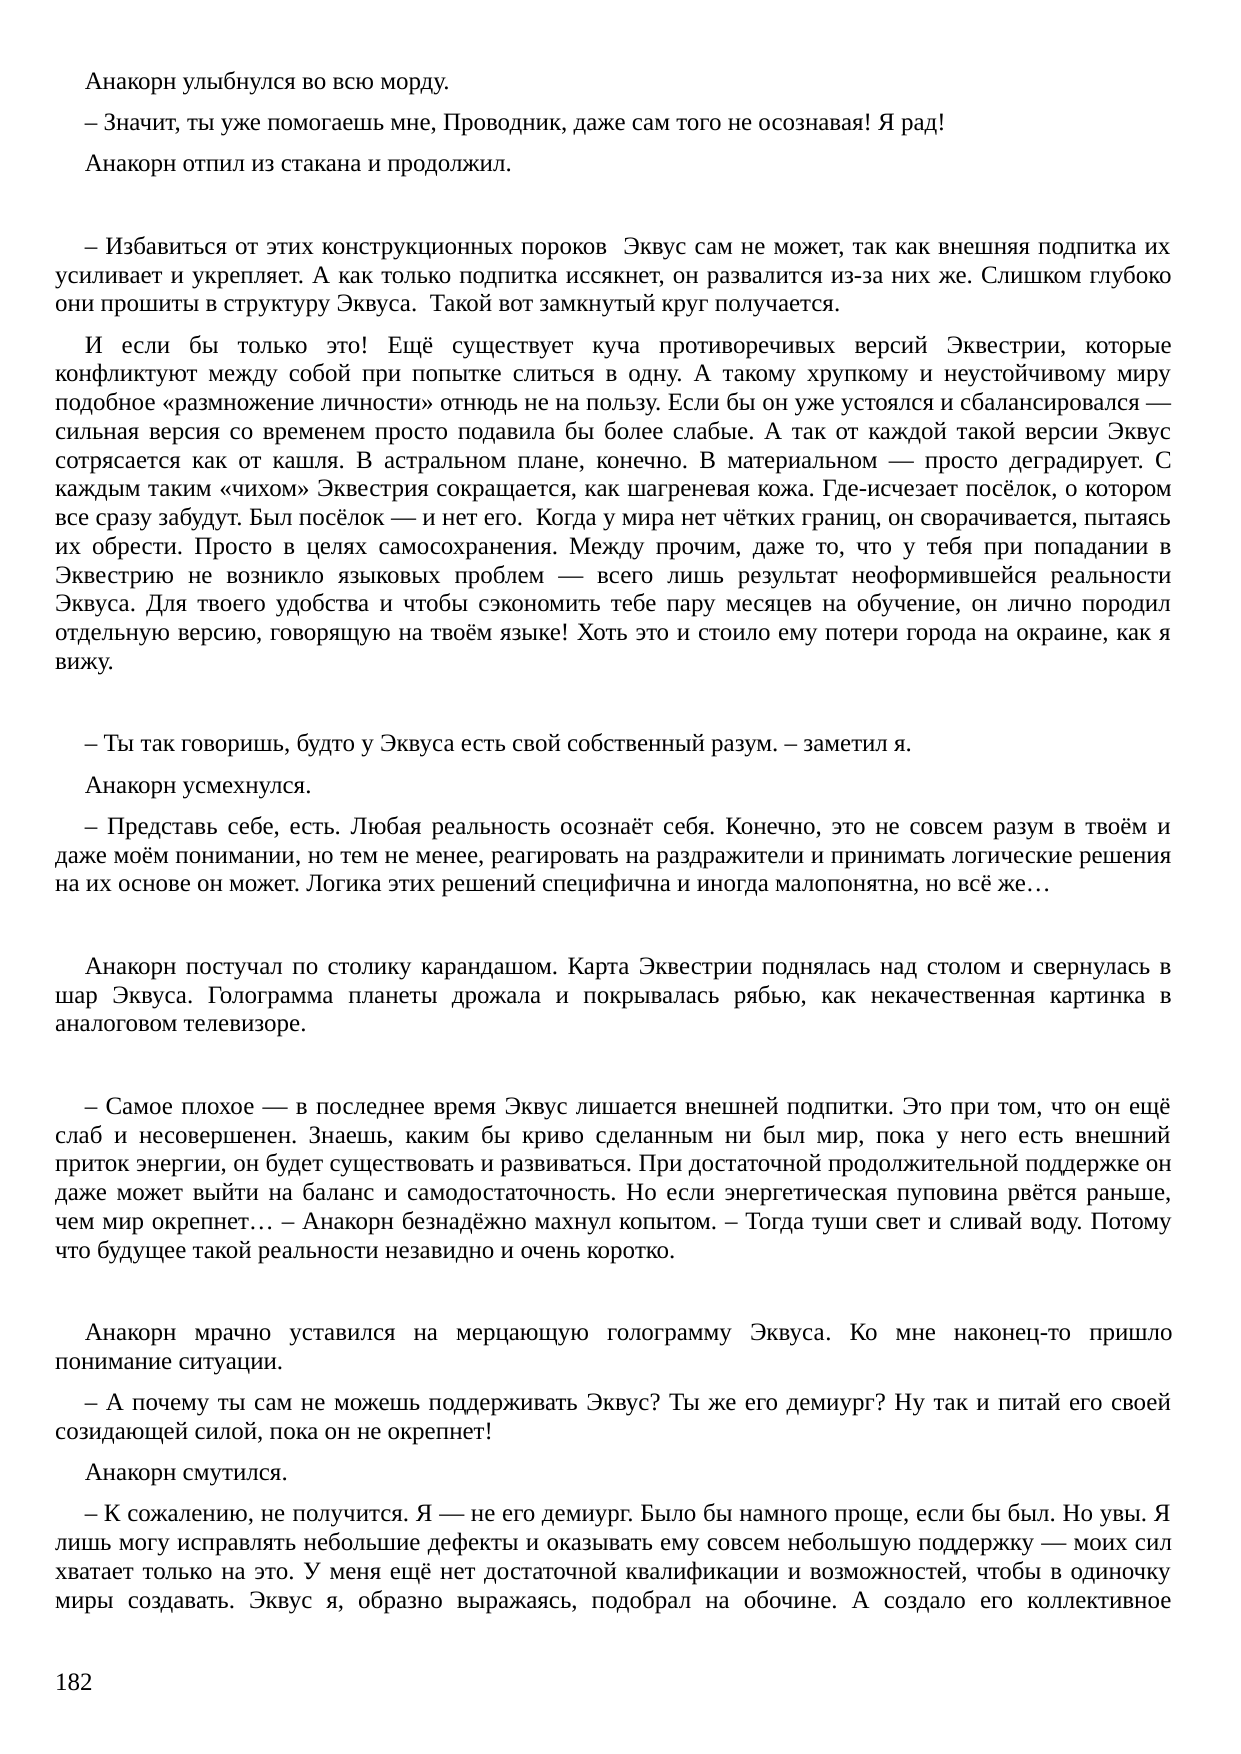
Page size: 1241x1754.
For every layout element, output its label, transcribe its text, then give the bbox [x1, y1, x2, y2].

text – А почему ты сам не можешь поддерживать Эквус? Ты же его демиург? Ну так и питай его своей созидающей силой, пока он не окрепнет! [55, 1387, 1173, 1445]
text Анакорн мрачно уставился на мерцающую голограмму Эквуса. Ко мне наконец-то пришло понимание ситуации. [55, 1317, 1173, 1375]
text – К сожалению, не получится. Я — не его демиург. Было бы намного проще, если бы был. Но увы. Я лишь могу исправлять небольшие дефекты и оказывать ему совсем небольшую поддержку — моих сил хватает только на это. У меня ещё нет достаточной квалификации и возможностей, чтобы в одиночку миры создавать. Эквус я, образно выражаясь, подобрал на обочине. А создало его коллективное [55, 1498, 1173, 1613]
text Анакорн отпил из стакана и продолжил. [55, 148, 1173, 177]
text – Ты так говоришь, будто у Эквуса есть свой собственный разум. – заметил я. [55, 728, 1173, 757]
text Анакорн постучал по столику карандашом. Карта Эквестрии поднялась над столом и свернулась в шар Эквуса. Голограмма планеты дрожала и покрывалась рябью, как некачественная картинка в аналоговом телевизоре. [55, 951, 1173, 1037]
text – Избавиться от этих конструкционных пороков Эквус сам не может, так как внешняя подпитка их усиливает и укрепляет. А как только подпитка иссякнет, он развалится из-за них же. Слишком глубоко они прошиты в структуру Эквуса. Такой вот замкнутый круг получается. [55, 231, 1173, 317]
text Анакорн усмехнулся. [55, 770, 1173, 798]
text – Значит, ты уже помогаешь мне, Проводник, даже сам того не осознавая! Я рад! [55, 107, 1173, 136]
text Анакорн улыбнулся во всю морду. [55, 66, 1173, 95]
text Анакорн смутился. [55, 1457, 1173, 1486]
text – Самое плохое — в последнее время Эквус лишается внешней подпитки. Это при том, что он ещё слаб и несовершенен. Знаешь, каким бы криво сделанным ни был мир, пока у него есть внешний приток энергии, он будет существовать и развиваться. При достаточной продолжительной поддержке он даже может выйти на баланс и самодостаточность. Но если энергетическая пуповина рвётся раньше, чем мир окрепнет… – Анакорн безнадёжно махнул копытом. – Тогда туши свет и сливай воду. Потому что будущее такой реальности незавидно и очень коротко. [55, 1091, 1173, 1263]
text – Представь себе, есть. Любая реальность осознаёт себя. Конечно, это не совсем разум в твоём и даже моём понимании, но тем не менее, реагировать на раздражители и принимать логические решения на их основе он может. Логика этих решений специфична и иногда малопонятна, но всё же… [55, 811, 1173, 897]
text И если бы только это! Ещё существует куча противоречивых версий Эквестрии, которые конфликтуют между собой при попытке слиться в одну. А такому хрупкому и неустойчивому миру подобное «размножение личности» отнюдь не на пользу. Если бы он уже устоялся и сбалансировался — сильная версия со временем просто подавила бы более слабые. А так от каждой такой версии Эквус сотрясается как от кашля. В астральном плане, конечно. В материальном — просто деградирует. С каждым таким «чихом» Эквестрия сокращается, как шагреневая кожа. Где-исчезает посёлок, о котором все сразу забудут. Был посёлок — и нет его. Когда у мира нет чётких границ, он сворачивается, пытаясь их обрести. Просто в целях самосохранения. Между прочим, даже то, что у тебя при попадании в Эквестрию не возникло языковых проблем — всего лишь результат неоформившейся реальности Эквуса. Для твоего удобства и чтобы сэкономить тебе пару месяцев на обучение, он лично породил отдельную версию, говорящую на твоём языке! Хоть это и стоило ему потери города на окраине, как я вижу. [55, 330, 1173, 675]
